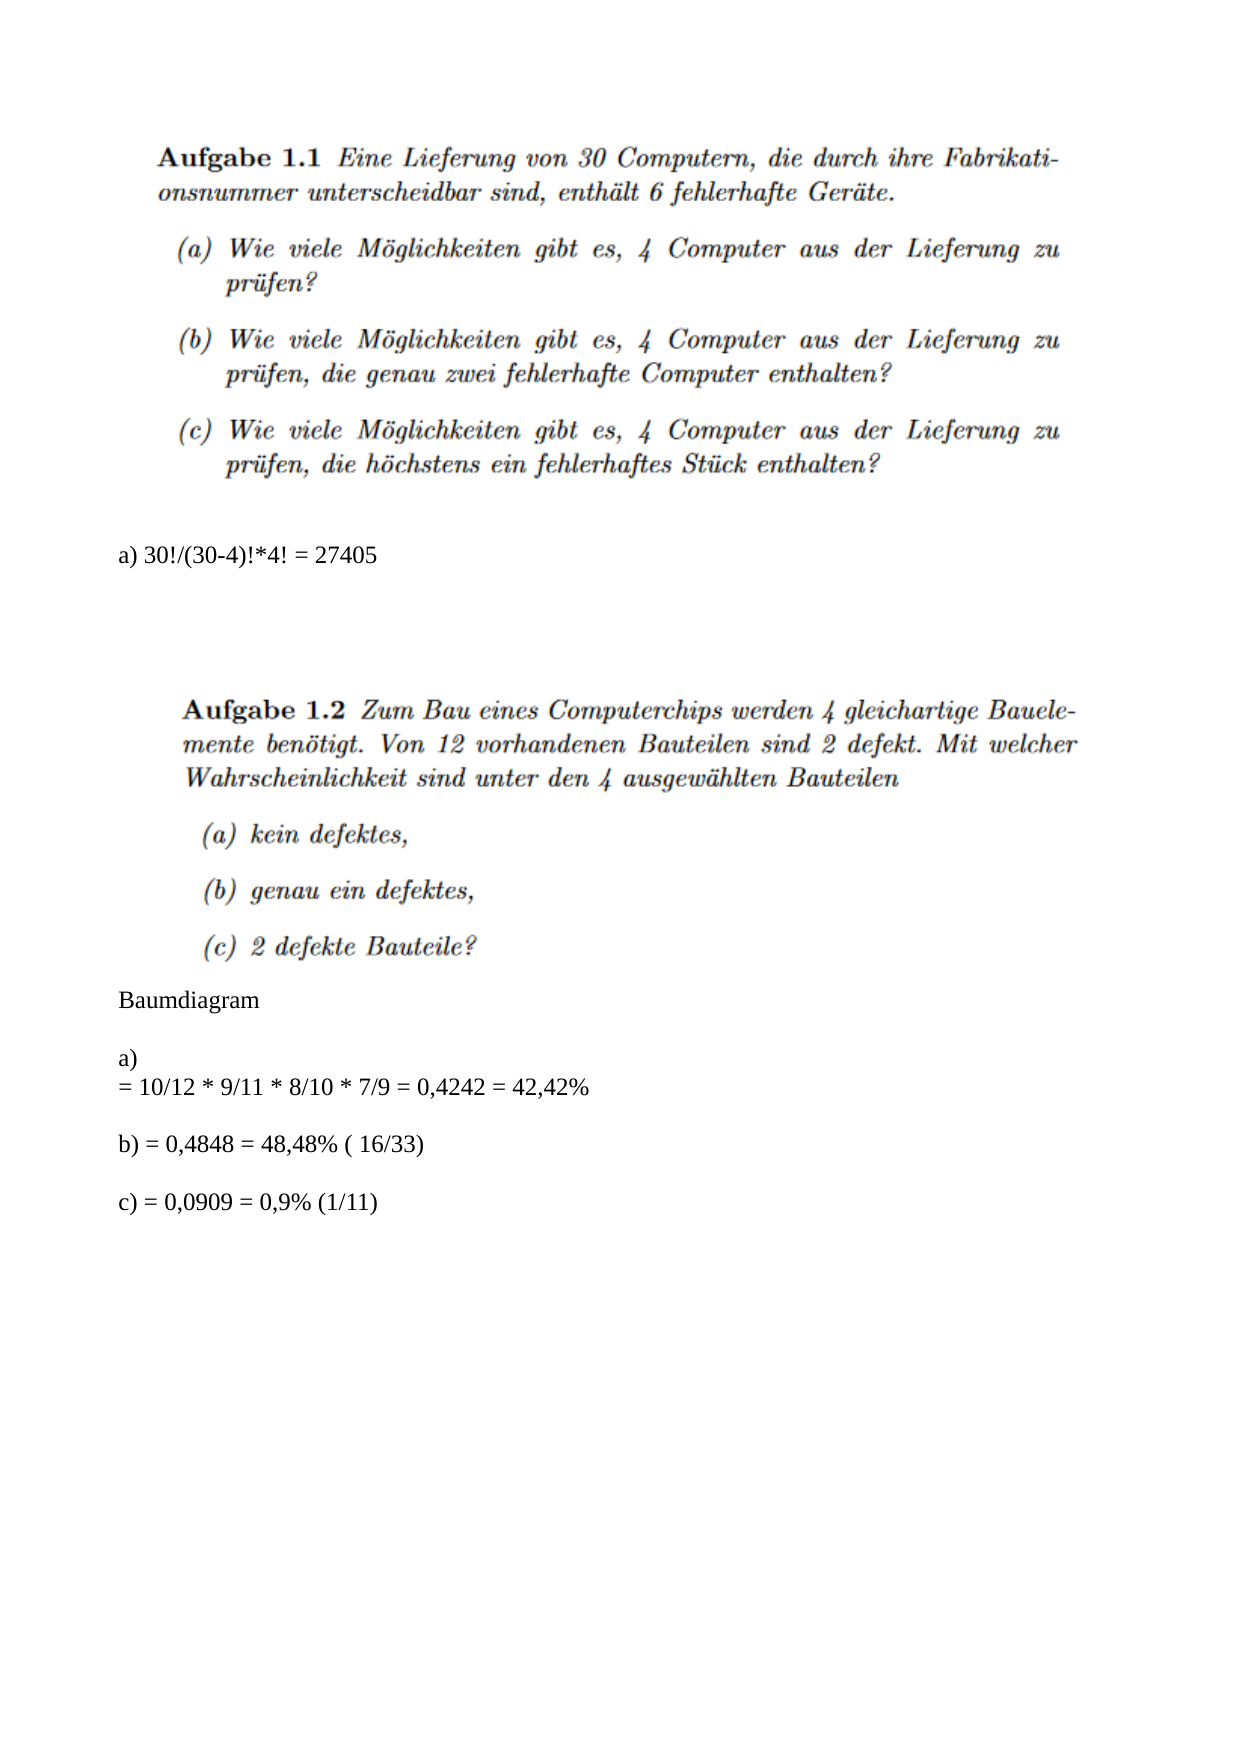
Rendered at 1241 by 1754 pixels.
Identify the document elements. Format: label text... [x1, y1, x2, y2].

text = 10/12 * 9/11 * 8/10 * 7/9 = 0,4242 = 42,42% [118, 1072, 1122, 1100]
text b) = 0,4848 = 48,48% ( 16/33) [118, 1129, 1122, 1158]
text c) = 0,0909 = 0,9% (1/11) [118, 1187, 1122, 1215]
picture [118, 118, 1123, 512]
text a) [118, 1043, 1122, 1072]
text Baumdiagram [118, 986, 1122, 1014]
text a) 30!/(30-4)!*4! = 27405 [118, 540, 1122, 569]
picture [118, 655, 1123, 986]
